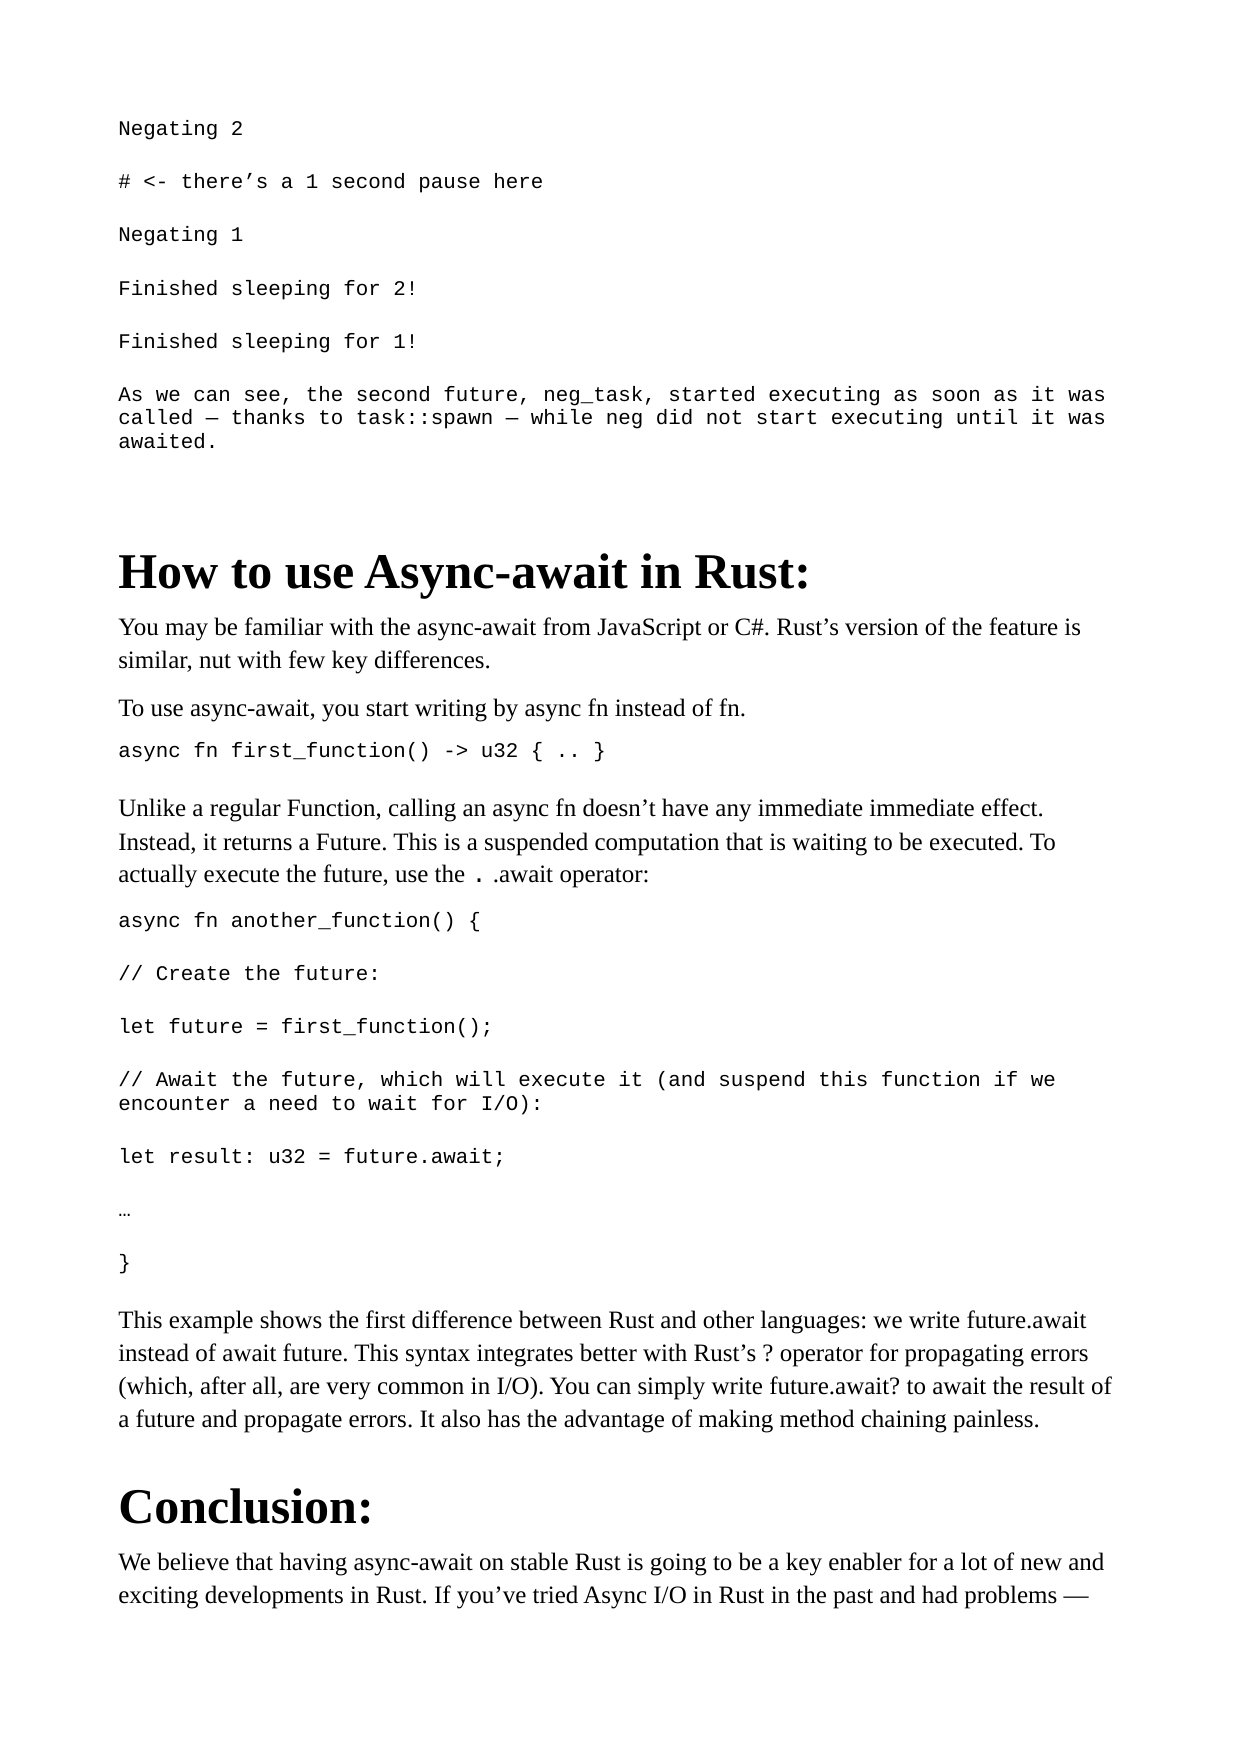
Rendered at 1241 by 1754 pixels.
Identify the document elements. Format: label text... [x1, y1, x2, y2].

text Unlike a regular Function, calling an async fn doesn’t have any immediate immediate effect. Instead, it returns a Future. This is a suspended computation that is waiting to be executed. To actually execute the future, use the . .await operator: [118, 793, 1122, 890]
text Negating 1 [118, 224, 1122, 248]
text // Create the future: [118, 963, 1122, 986]
text Finished sleeping for 2! [118, 277, 1122, 301]
text You may be familiar with the async-await from JavaScript or C#. Rust’s version of the feature is similar, nut with few key differences. [118, 612, 1122, 674]
text … [118, 1199, 1122, 1222]
subtitle How to use Async-await in Rust: [118, 542, 1122, 600]
text # <- there’s a 1 second pause here [118, 171, 1122, 195]
text let future = first_function(); [118, 1016, 1122, 1039]
text async fn first_function() -> u32 { .. } [118, 740, 1122, 764]
text let result: u32 = future.await; [118, 1146, 1122, 1169]
text We believe that having async-await on stable Rust is going to be a key enabler for a lot of new and exciting developments in Rust. If you’ve tried Async I/O in Rust in the past and had problems — [118, 1547, 1122, 1608]
text This example shows the first difference between Rust and other languages: we write future.await instead of await future. This syntax integrates better with Rust’s ? operator for propagating errors (which, after all, are very common in I/O). You can simply write future.await? to await the result of a future and propagate errors. It also has the advantage of making method chaining painless. [118, 1305, 1122, 1433]
text Finished sleeping for 1! [118, 331, 1122, 354]
text async fn another_function() { [118, 909, 1122, 933]
subtitle Conclusion: [118, 1477, 1122, 1534]
text As we can see, the second future, neg_task, started executing as soon as it was called — thanks to task::spawn — while neg did not start executing until it was awaited. [118, 384, 1122, 455]
text Negating 2 [118, 118, 1122, 142]
text To use async-await, you start writing by async fn instead of fn. [118, 693, 1122, 722]
text // Await the future, which will execute it (and suspend this function if we encounter a need to wait for I/O): [118, 1069, 1122, 1116]
text } [118, 1252, 1122, 1276]
